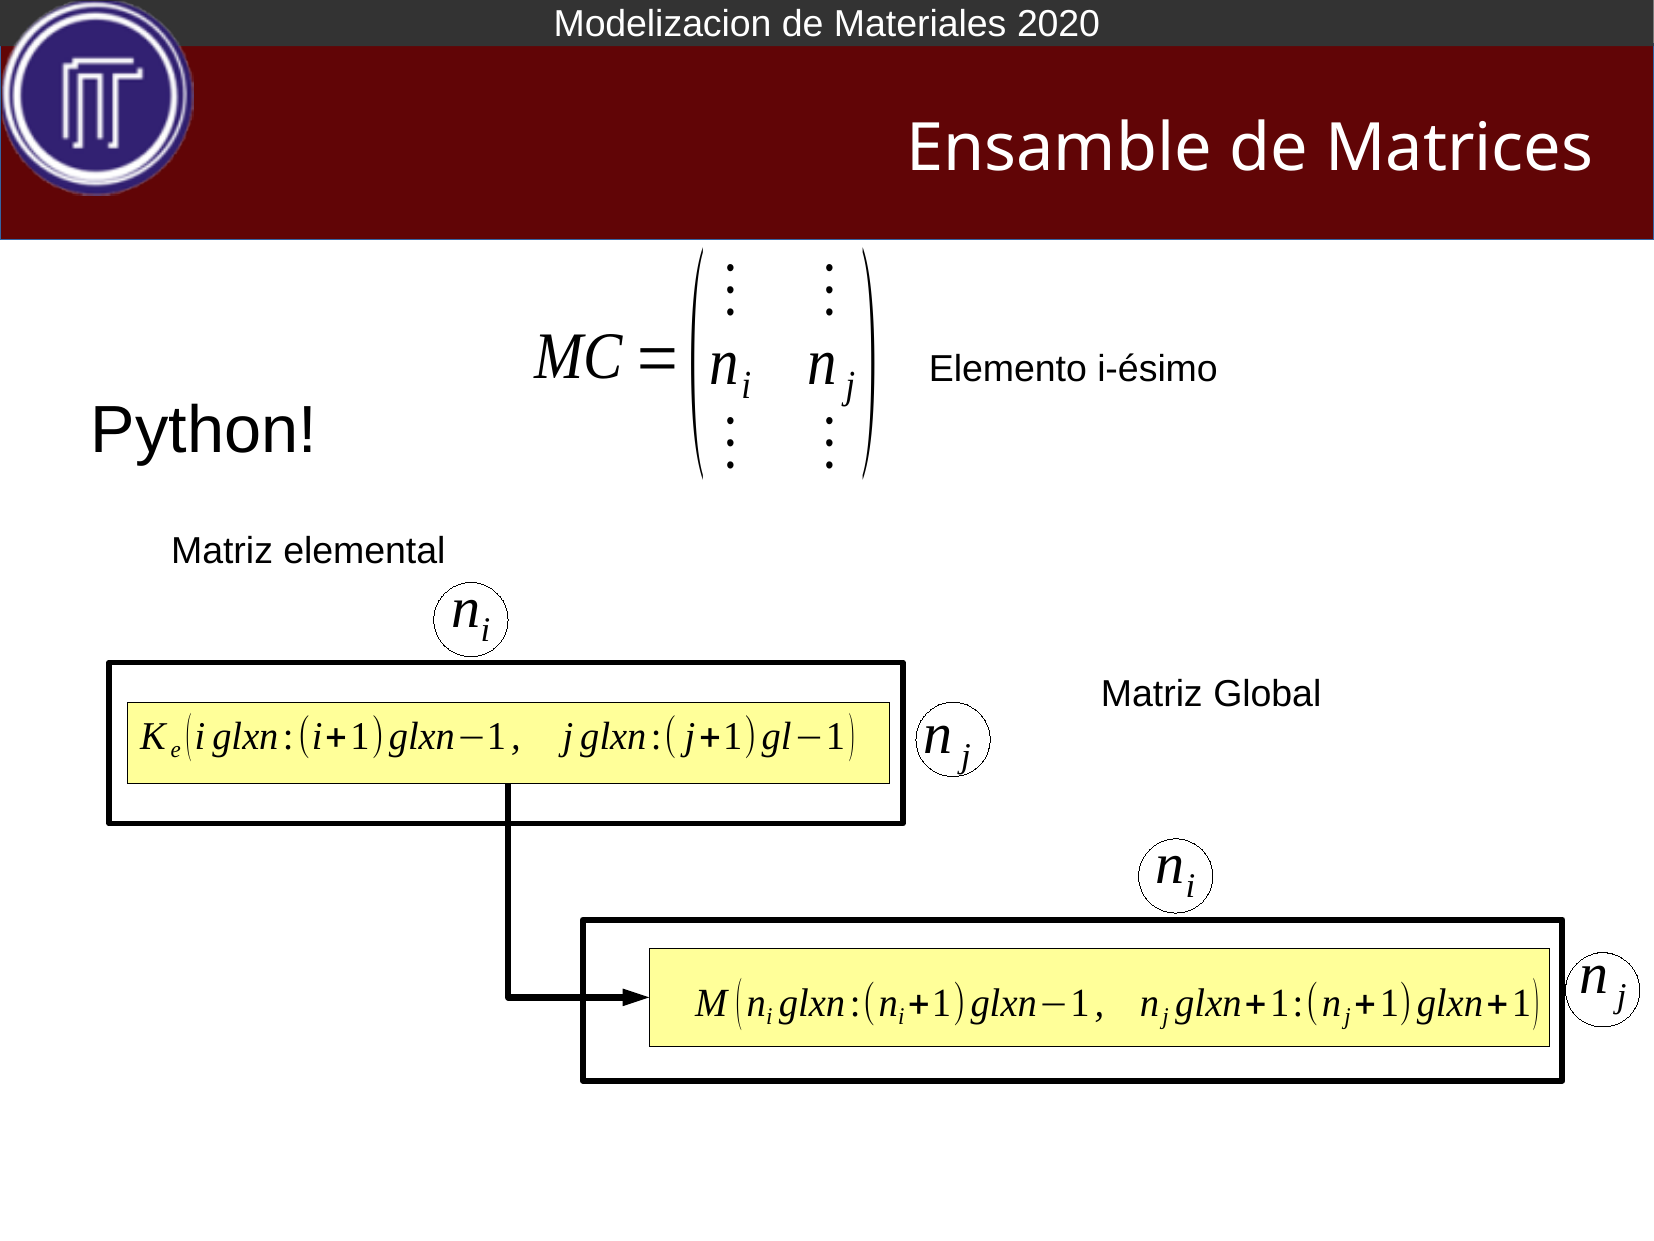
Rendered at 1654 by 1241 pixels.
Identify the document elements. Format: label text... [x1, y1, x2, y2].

text_box Python! [76, 384, 332, 474]
text_box Matriz elemental [156, 521, 485, 579]
chart [443, 576, 499, 650]
text_box Matriz Global [1086, 665, 1414, 723]
chart [525, 243, 886, 483]
chart [131, 710, 862, 764]
chart [687, 976, 1548, 1033]
text_box Elemento i-ésimo [914, 340, 1264, 398]
title Ensamble de Matrices [41, 70, 1654, 218]
chart [1148, 832, 1204, 906]
chart [1571, 941, 1635, 1015]
text_box [649, 948, 1550, 1047]
text_box [127, 702, 890, 784]
picture [0, 0, 194, 196]
chart [916, 702, 979, 776]
